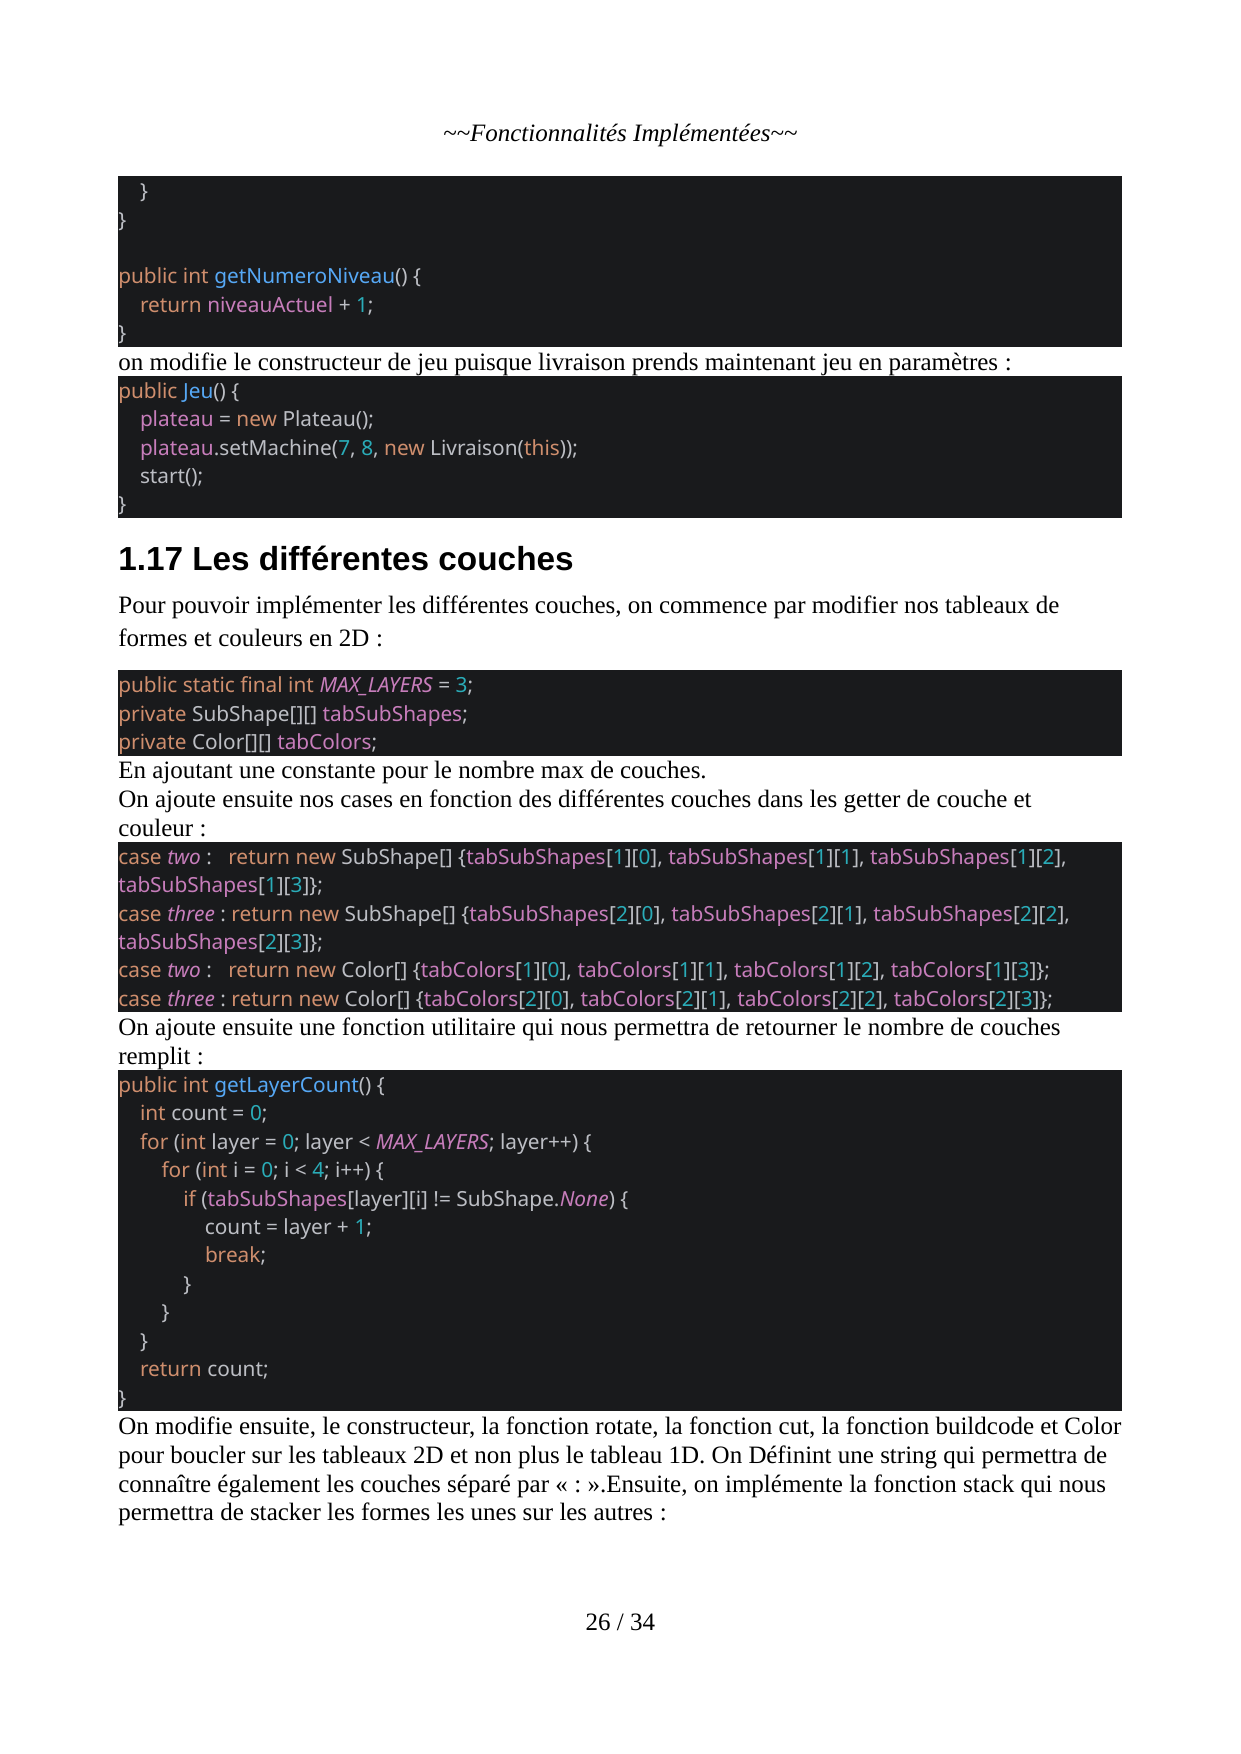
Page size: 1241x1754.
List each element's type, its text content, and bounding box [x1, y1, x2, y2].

text case two : return new Color[] {tabColors[1][0], tabColors[1][1], tabColors[1][2], tabColors[1][3]}; case three : return new Color[] {tabColors[2][0], tabColors[2][1], tabColors[2][2], tabColors[2][3]}; [118, 956, 1122, 1012]
text public Jeu() { plateau = new Plateau(); plateau.setMachine(7, 8, new Livraison(this)); start(); } [118, 376, 1122, 518]
text En ajoutant une constante pour le nombre max de couches. [118, 756, 1122, 784]
text public int getLayerCount() { int count = 0; for (int layer = 0; layer < MAX_LAYERS; layer++) { for (int i = 0; i < 4; i++) { if (tabSubShapes[layer][i] != SubShape.None) { count = layer + 1; break; } } } return count; } [118, 1070, 1122, 1411]
subtitle Les différentes couches [118, 539, 1122, 577]
text On ajoute ensuite nos cases en fonction des différentes couches dans les getter de couche et couleur : [118, 784, 1122, 842]
text Pour pouvoir implémenter les différentes couches, on commence par modifier nos tableaux de formes et couleurs en 2D : [118, 590, 1122, 651]
text on modifie le constructeur de jeu puisque livraison prends maintenant jeu en paramètres : [118, 347, 1122, 376]
text private Color[][] tabColors; [118, 727, 1122, 756]
text case two : return new SubShape[] {tabSubShapes[1][0], tabSubShapes[1][1], tabSubShapes[1][2], tabSubShapes[1][3]}; case three : return new SubShape[] {tabSubShapes[2][0], tabSubShapes[2][1], tabSubShapes[2][2], tabSubShapes[2][3]}; [118, 842, 1122, 956]
text public static final int MAX_LAYERS = 3; [118, 670, 1122, 699]
text } } public int getNumeroNiveau() { return niveauActuel + 1; } [118, 176, 1122, 347]
text On modifie ensuite, le constructeur, la fonction rotate, la fonction cut, la fonction buildcode et Color pour boucler sur les tableaux 2D et non plus le tableau 1D. On Définint une string qui permettra de connaître également les couches séparé par « : ».Ensuite, on implémente la fonction stack qui nous permettra de stacker les formes les unes sur les autres : [118, 1411, 1122, 1526]
text On ajoute ensuite une fonction utilitaire qui nous permettra de retourner le nombre de couches remplit : [118, 1012, 1122, 1070]
text private SubShape[][] tabSubShapes; [118, 699, 1122, 727]
